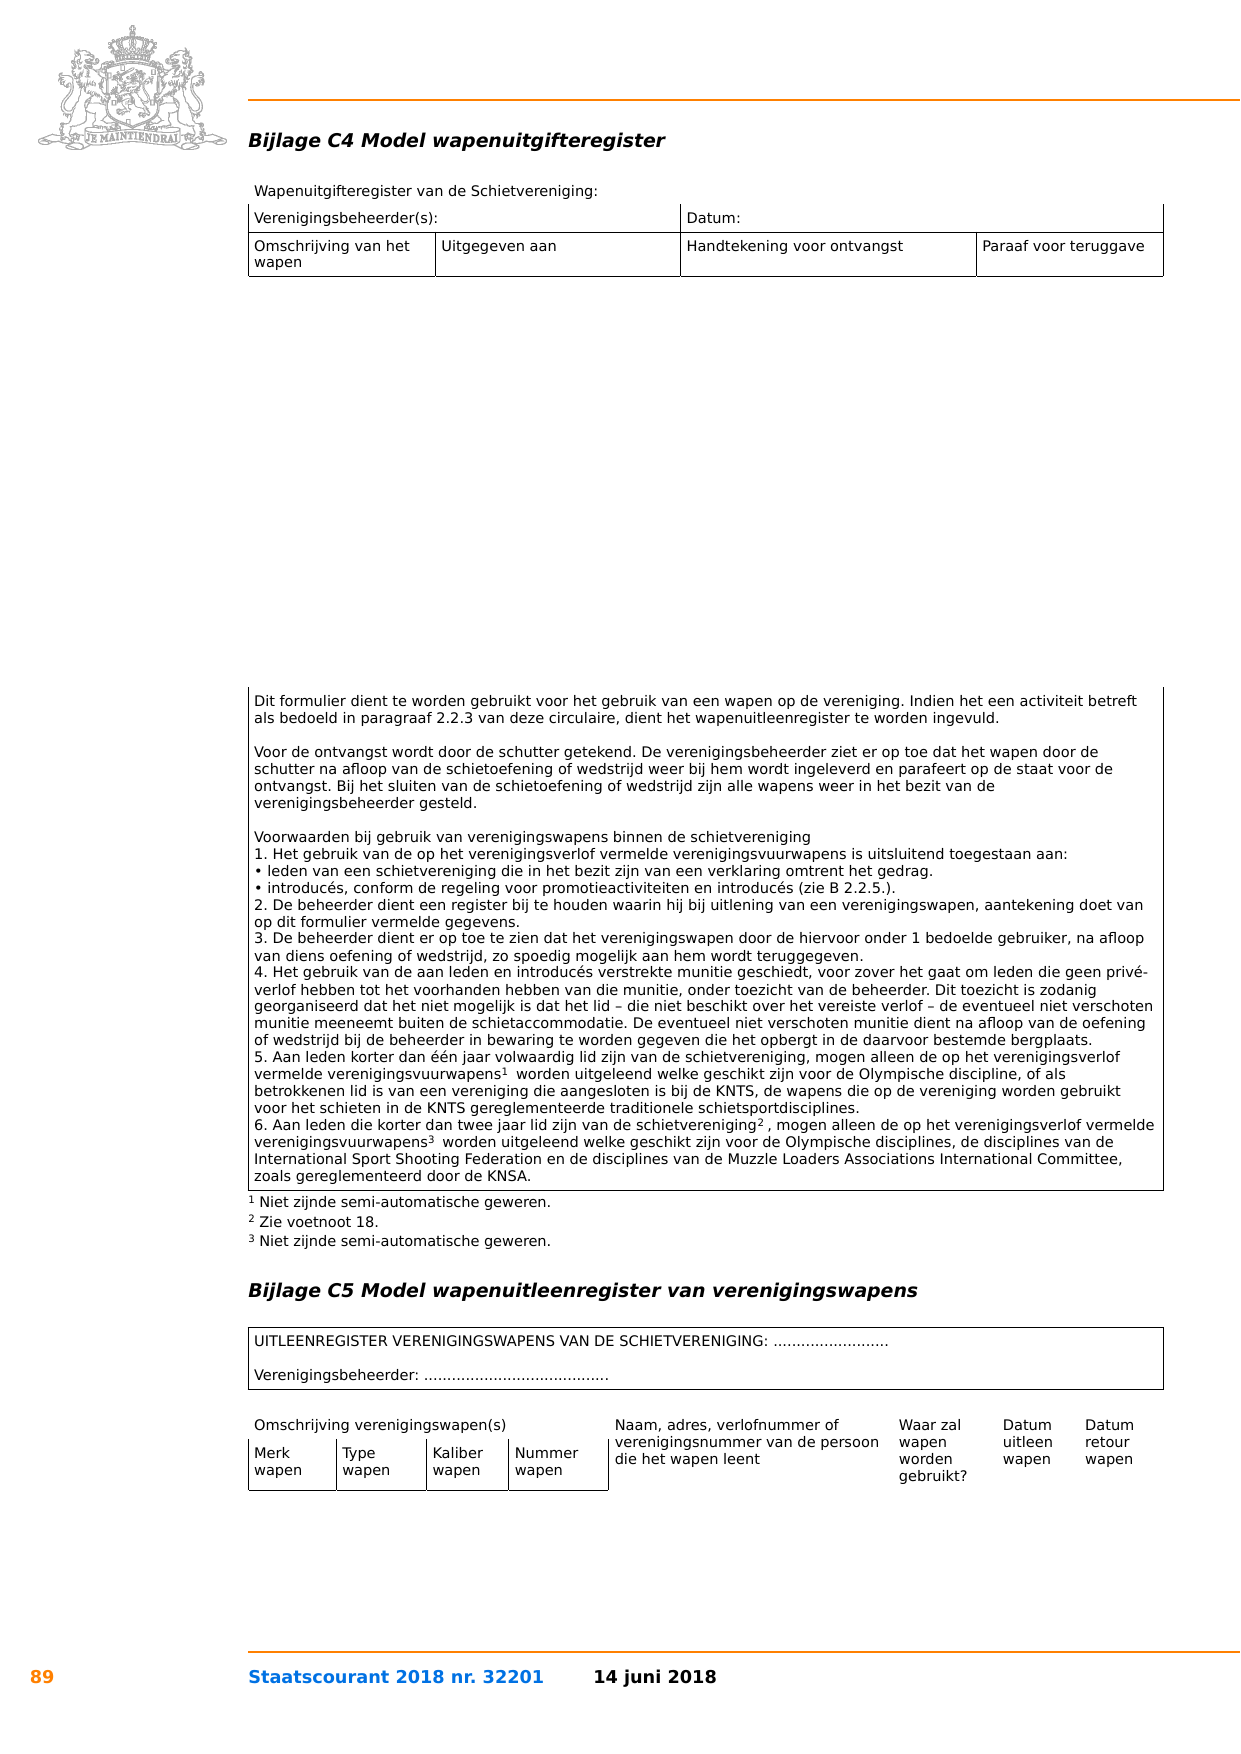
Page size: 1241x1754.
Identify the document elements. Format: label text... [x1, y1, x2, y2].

table_cell [977, 387, 1163, 413]
table_cell [249, 496, 435, 523]
table_cell [436, 332, 680, 358]
table_cell [249, 277, 435, 303]
table_cell [997, 1491, 1079, 1517]
table_cell [436, 606, 680, 632]
table_cell [427, 1573, 508, 1599]
table_cell [249, 633, 435, 659]
table_cell [681, 496, 976, 523]
table_cell [997, 1518, 1079, 1544]
table_cell [249, 1491, 336, 1517]
table_cell [977, 359, 1163, 386]
table_header Naam, adres, verlofnummer of verenigingsnummer van de persoon die het wapen leent [609, 1413, 892, 1490]
table_cell Datum: [681, 205, 1163, 232]
table_cell [249, 524, 435, 550]
table_cell [249, 387, 435, 413]
table_cell Merk wapen [249, 1440, 336, 1490]
table_cell [249, 1518, 336, 1544]
table_cell Handtekening voor ontvangst [681, 233, 976, 276]
table_cell [977, 414, 1163, 440]
table_cell [249, 606, 435, 632]
table_cell [681, 277, 976, 303]
table_cell [681, 551, 976, 577]
table_cell [436, 633, 680, 659]
table_cell [436, 414, 680, 440]
table_cell [249, 332, 435, 358]
table_cell [249, 661, 435, 687]
table_cell [436, 305, 680, 331]
table_cell Voorwaarden bij gebruik van verenigingswapens binnen de schietvereniging 1. Het gebruik van de op het verenigingsverlof vermelde verenigingsvuurwapens is uitsluitend toegestaan aan: • leden van een schietvereniging die in het bezit zijn van een verklaring omtrent het gedrag. • introducés, conform de regeling voor promotieactiviteiten en introducés (zie B 2.2.5.). 2. De beheerder dient een register bij te houden waarin hij bij uitlening van een verenigingswapen, aantekening doet van op dit formulier vermelde gegevens. 3. De beheerder dient er op toe te zien dat het verenigingswapen door de hiervoor onder 1 bedoelde gebruiker, na afloop van diens oefening of wedstrijd, zo spoedig mogelijk aan hem wordt teruggegeven. 4. Het gebruik van de aan leden en introducés verstrekte munitie geschiedt, voor zover het gaat om leden die geen privé-verlof hebben tot het voorhanden hebben van die munitie, onder toezicht van de beheerder. Dit toezicht is zodanig georganiseerd dat het niet mogelijk is dat het lid – die niet beschikt over het vereiste verlof – de eventueel niet verschoten munitie meeneemt buiten de schietaccommodatie. De eventueel niet verschoten munitie dient na afloop van de oefening of wedstrijd bij de beheerder in bewaring te worden gegeven die het opbergt in de daarvoor bestemde bergplaats. 5. Aan leden korter dan één jaar volwaardig lid zijn van de schietvereniging, mogen alleen de op het verenigingsverlof vermelde verenigingsvuurwapens1 worden uitgeleend welke geschikt zijn voor de Olympische discipline, of als betrokkenen lid is van een vereniging die aangesloten is bij de KNTS, de wapens die op de vereniging worden gebruikt voor het schieten in de KNTS gereglementeerde traditionele schietsportdisciplines. 6. Aan leden die korter dan twee jaar lid zijn van de schietvereniging2, mogen alleen de op het verenigingsverlof vermelde verenigingsvuurwapens3 worden uitgeleend welke geschikt zijn voor de Olympische disciplines, de disciplines van de International Sport Shooting Federation en de disciplines van de Muzzle Loaders Associations International Committee, zoals gereglementeerd door de KNSA. [249, 829, 1163, 1190]
table_cell [249, 579, 435, 605]
table_cell [977, 524, 1163, 550]
table_cell [337, 1491, 426, 1517]
table_cell [436, 441, 680, 468]
table_header Waar zal wapen worden gebruikt? [893, 1413, 996, 1490]
table_header UITLEENREGISTER VERENIGINGSWAPENS VAN DE SCHIETVERENIGING: ......................... [249, 1328, 1163, 1350]
table_cell [509, 1491, 608, 1517]
table_cell [509, 1518, 608, 1544]
table_cell [681, 524, 976, 550]
table_cell [977, 332, 1163, 358]
table_header Datum uitleen wapen [997, 1413, 1079, 1490]
table_cell [436, 469, 680, 495]
table_cell [681, 633, 976, 659]
table_cell Type wapen [337, 1440, 426, 1490]
table_cell [249, 359, 435, 386]
table_header Datum retour wapen [1080, 1413, 1163, 1490]
table_cell [893, 1573, 996, 1599]
table_cell [977, 606, 1163, 632]
table_cell [509, 1573, 608, 1599]
table_cell Uitgegeven aan [436, 233, 680, 276]
table_cell [609, 1491, 892, 1517]
table_cell [977, 661, 1163, 687]
table_cell [436, 661, 680, 687]
table_cell [977, 469, 1163, 495]
table_cell [977, 579, 1163, 605]
table_cell [427, 1491, 508, 1517]
table_cell [681, 359, 976, 386]
table_cell Kaliber wapen [427, 1440, 508, 1490]
table_cell [1080, 1491, 1163, 1517]
table_cell [977, 633, 1163, 659]
table_cell [681, 387, 976, 413]
table_header Wapenuitgifteregister van de Schietvereniging: [249, 178, 1163, 204]
table_cell [249, 1573, 336, 1599]
table_cell [681, 579, 976, 605]
table_cell [977, 551, 1163, 577]
picture [38, 25, 227, 150]
table_cell [977, 305, 1163, 331]
table_cell [893, 1518, 996, 1544]
table_cell [249, 551, 435, 577]
subtitle Bijlage C4 Model wapenuitgifteregister [248, 130, 1163, 152]
table_cell [681, 469, 976, 495]
table_cell [249, 441, 435, 468]
table_cell [427, 1546, 508, 1572]
table_cell [436, 579, 680, 605]
table_cell [681, 661, 976, 687]
table_cell [436, 359, 680, 386]
table_cell Verenigingsbeheerder: ........................................ [249, 1367, 1163, 1388]
table_cell [997, 1546, 1079, 1572]
table_cell [427, 1518, 508, 1544]
table_cell [249, 469, 435, 495]
table_cell [681, 305, 976, 331]
table_cell [337, 1518, 426, 1544]
table_cell [1080, 1518, 1163, 1544]
table_cell [977, 496, 1163, 523]
table_cell [249, 305, 435, 331]
table_cell [1080, 1546, 1163, 1572]
table_cell [609, 1518, 892, 1544]
table_cell [249, 1546, 336, 1572]
table_cell Voor de ontvangst wordt door de schutter getekend. De verenigingsbeheerder ziet er op toe dat het wapen door de schutter na afloop van de schietoefening of wedstrijd weer bij hem wordt ingeleverd en parafeert op de staat voor de ontvangst. Bij het sluiten van de schietoefening of wedstrijd zijn alle wapens weer in het bezit van de verenigingsbeheerder gesteld. [249, 744, 1163, 812]
table_cell [249, 414, 435, 440]
table_cell [893, 1491, 996, 1517]
table_cell Verenigingsbeheerder(s): [249, 205, 680, 232]
table_cell [436, 551, 680, 577]
table_cell [1080, 1573, 1163, 1599]
table_cell [436, 277, 680, 303]
table_cell [681, 441, 976, 468]
table_cell [436, 387, 680, 413]
table_cell [997, 1573, 1079, 1599]
table_cell [977, 277, 1163, 303]
table_cell [509, 1546, 608, 1572]
table_cell Paraaf voor teruggave [977, 233, 1163, 276]
table_header Omschrijving verenigingswapen(s) [249, 1413, 608, 1439]
table_cell [609, 1573, 892, 1599]
table_cell Nummer wapen [509, 1440, 608, 1490]
subtitle Bijlage C5 Model wapenuitleenregister van verenigingswapens [248, 1280, 1163, 1302]
table_cell [977, 441, 1163, 468]
table_cell [337, 1546, 426, 1572]
table_cell [249, 812, 1163, 828]
table_cell [609, 1546, 892, 1572]
table_cell [337, 1573, 426, 1599]
table_cell [436, 496, 680, 523]
table_cell [681, 606, 976, 632]
table_cell [893, 1546, 996, 1572]
table_cell 1 Niet zijnde semi-automatische geweren. 2 Zie voetnoot 18. 3 Niet zijnde semi-automatische geweren. [248, 1191, 1163, 1250]
table_cell [681, 332, 976, 358]
table_cell [436, 524, 680, 550]
table_cell [249, 1350, 1163, 1367]
table_cell [249, 727, 1163, 744]
table_cell Dit formulier dient te worden gebruikt voor het gebruik van een wapen op de vereniging. Indien het een activiteit betreft als bedoeld in paragraaf 2.2.3 van deze circulaire, dient het wapenuitleenregister te worden ingevuld. [249, 688, 1163, 727]
table_cell Omschrijving van het wapen [249, 233, 435, 276]
table_cell [681, 414, 976, 440]
